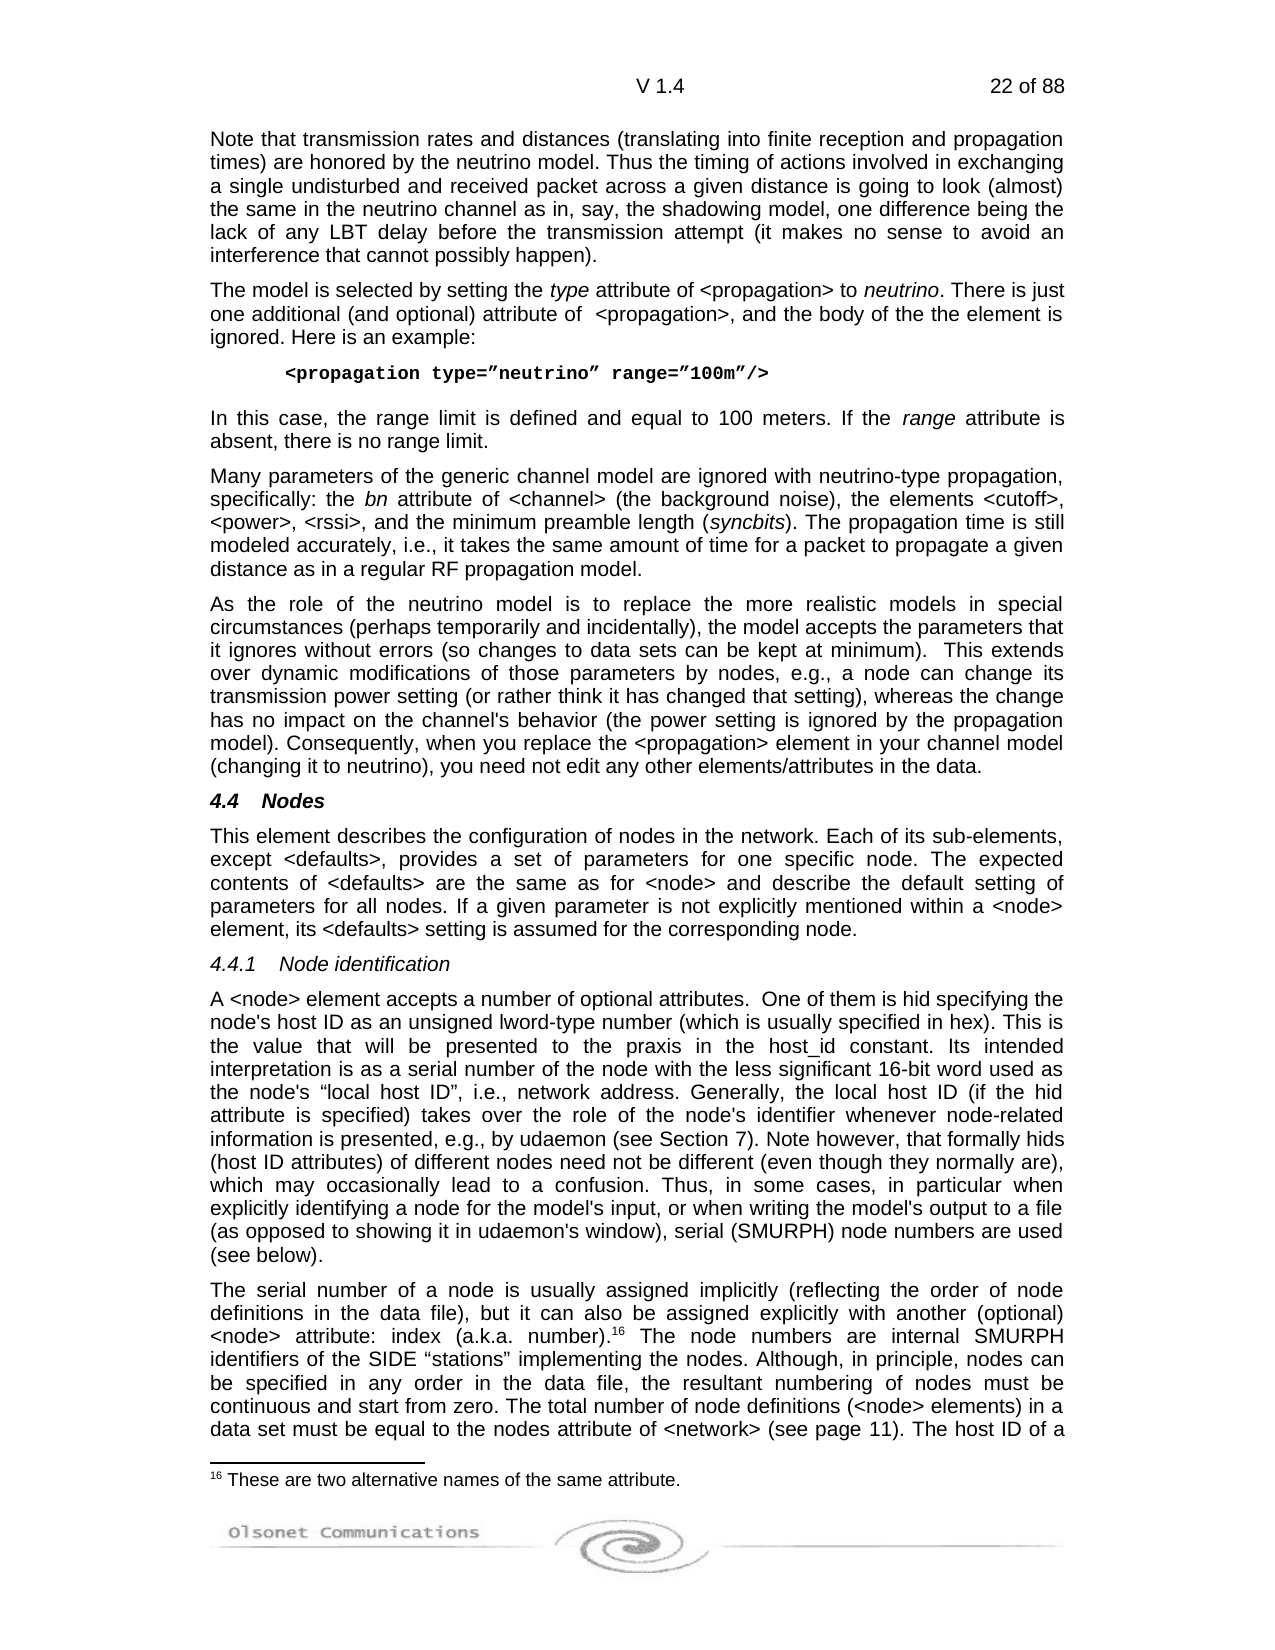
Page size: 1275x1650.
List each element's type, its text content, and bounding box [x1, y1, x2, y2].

picture [210, 1504, 1065, 1596]
subtitle Node identification [210, 953, 1065, 976]
text Note that transmission rates and distances (translating into finite reception and propagation times) are honored by the neutrino model. Thus the timing of actions involved in exchanging a single undisturbed and received packet across a given distance is going to look (almost) the same in the neutrino channel as in, say, the shadowing model, one difference being the lack of any LBT delay before the transmission attempt (it makes no sense to avoid an interference that cannot possibly happen). [210, 128, 1065, 267]
text Many parameters of the generic channel model are ignored with neutrino-type propagation, specifically: the bn attribute of <channel> (the background noise), the elements <cutoff>, <power>, <rssi>, and the minimum preamble length (syncbits). The propagation time is still modeled accurately, i.e., it takes the same amount of time for a packet to propagate a given distance as in a regular RF propagation model. [210, 464, 1065, 580]
text The serial number of a node is usually assigned implicitly (reflecting the order of node definitions in the data file), but it can also be assigned explicitly with another (optional) <node> attribute: index (a.k.a. number). The node numbers are internal SMURPH identifiers of the SIDE “stations” implementing the nodes. Although, in principle, nodes can be specified in any order in the data file, the resultant numbering of nodes must be continuous and start from zero. The total number of node definitions (<node> elements) in a data set must be equal to the nodes attribute of <network> (see page 11). The host ID of a [210, 1278, 1065, 1441]
text <propagation type=”neutrino” range=”100m”/> [210, 360, 1065, 385]
text The model is selected by setting the type attribute of <propagation> to neutrino. There is just one additional (and optional) attribute of <propagation>, and the body of the the element is ignored. Here is an example: [210, 279, 1065, 348]
text These are two alternative names of the same attribute. [210, 1469, 1065, 1490]
text This element describes the configuration of nodes in the network. Each of its sub-elements, except <defaults>, provides a set of parameters for one specific node. The expected contents of <defaults> are the same as for <node> and describe the default setting of parameters for all nodes. If a given parameter is not explicitly mentioned within a <node> element, its <defaults> setting is assumed for the corresponding node. [210, 825, 1065, 941]
subtitle Nodes [210, 790, 1065, 813]
text A <node> element accepts a number of optional attributes. One of them is hid specifying the node's host ID as an unsigned lword-type number (which is usually specified in hex). This is the value that will be presented to the praxis in the host_id constant. Its intended interpretation is as a serial number of the node with the less significant 16-bit word used as the node's “local host ID”, i.e., network address. Generally, the local host ID (if the hid attribute is specified) takes over the role of the node's identifier whenever node-related information is presented, e.g., by udaemon (see Section 7). Note however, that formally hids (host ID attributes) of different nodes need not be different (even though they normally are), which may occasionally lead to a confusion. Thus, in some cases, in particular when explicitly identifying a node for the model's input, or when writing the model's output to a file (as opposed to showing it in udaemon's window), serial (SMURPH) node numbers are used (see below). [210, 988, 1065, 1266]
text In this case, the range limit is defined and equal to 100 meters. If the range attribute is absent, there is no range limit. [210, 406, 1065, 452]
text As the role of the neutrino model is to replace the more realistic models in special circumstances (perhaps temporarily and incidentally), the model accepts the parameters that it ignores without errors (so changes to data sets can be kept at minimum). This extends over dynamic modifications of those parameters by nodes, e.g., a node can change its transmission power setting (or rather think it has changed that setting), whereas the change has no impact on the channel's behavior (the power setting is ignored by the propagation model). Consequently, when you replace the <propagation> element in your channel model (changing it to neutrino), you need not edit any other elements/attributes in the data. [210, 592, 1065, 778]
